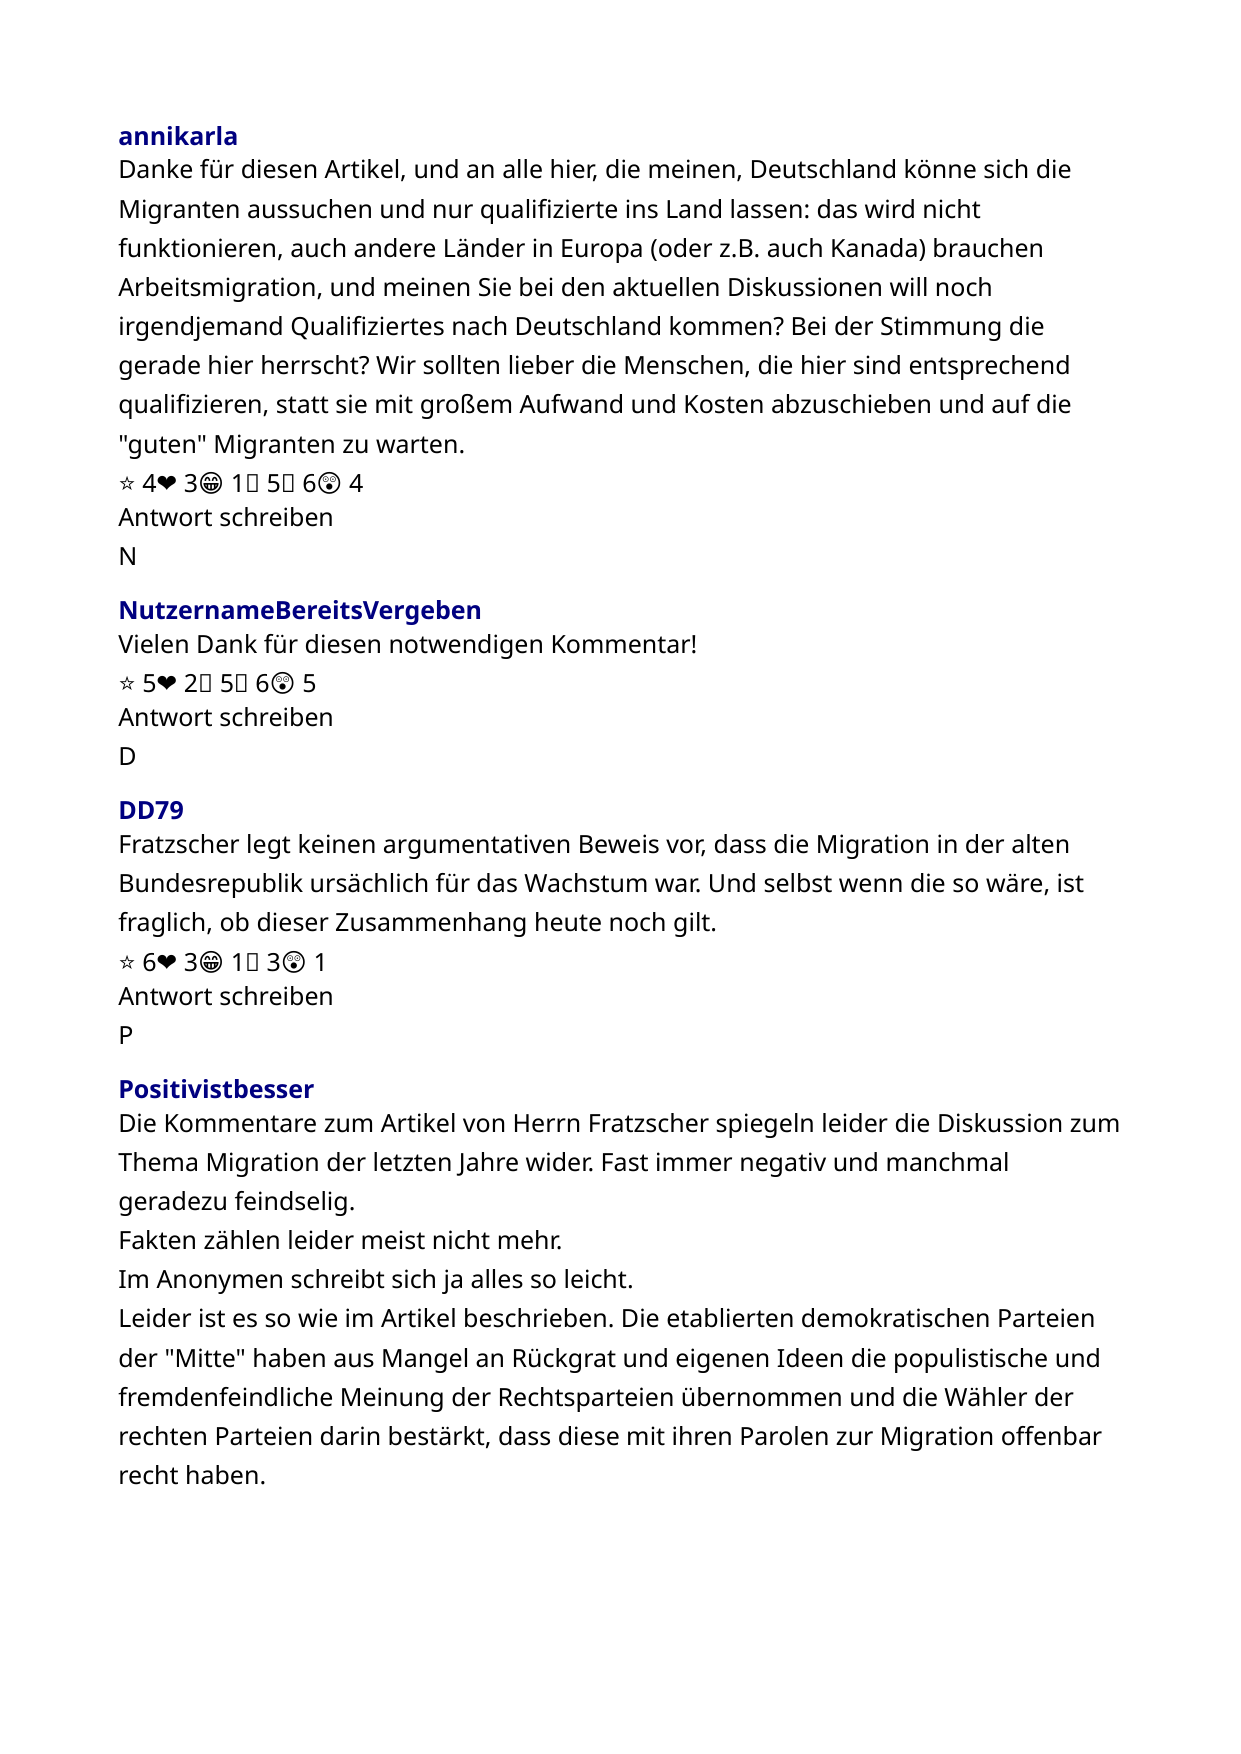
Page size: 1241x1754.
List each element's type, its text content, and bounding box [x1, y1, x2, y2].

text Die Kommentare zum Artikel von Herrn Fratzscher spiegeln leider die Diskussion zum Thema Migration der letzten Jahre wider. Fast immer negativ und manchmal geradezu feindselig. [118, 1105, 1122, 1218]
text P [118, 1017, 1122, 1052]
text N [118, 539, 1122, 573]
text Antwort schreiben [118, 499, 1122, 534]
text D [118, 739, 1122, 773]
text Fratzscher legt keinen argumentativen Beweis vor, dass die Migration in der alten Bundesrepublik ursächlich für das Wachstum war. Und selbst wenn die so wäre, ist fraglich, ob dieser Zusammenhang heute noch gilt. [118, 827, 1122, 939]
text Antwort schreiben [118, 700, 1122, 734]
text Fakten zählen leider meist nicht mehr. [118, 1223, 1122, 1257]
text ⭐️ 6❤️ 3😁 1🤨 3😲 1 [118, 944, 1122, 978]
subtitle DD79 [118, 793, 1122, 827]
subtitle annikarla [118, 118, 1122, 152]
text ⭐️ 4❤️ 3😁 1🙁 5🤨 6😲 4 [118, 466, 1122, 499]
subtitle Positivistbesser [118, 1071, 1122, 1105]
text Leider ist es so wie im Artikel beschrieben. Die etablierten demokratischen Parteien der "Mitte" haben aus Mangel an Rückgrat und eigenen Ideen die populistische und fremdenfeindliche Meinung der Rechtsparteien übernommen und die Wähler der rechten Parteien darin bestärkt, dass diese mit ihren Parolen zur Migration offenbar recht haben. [118, 1301, 1122, 1492]
text Vielen Dank für diesen notwendigen Kommentar! [118, 627, 1122, 661]
text Im Anonymen schreibt sich ja alles so leicht. [118, 1262, 1122, 1296]
text Danke für diesen Artikel, und an alle hier, die meinen, Deutschland könne sich die Migranten aussuchen und nur qualifizierte ins Land lassen: das wird nicht funktionieren, auch andere Länder in Europa (oder z.B. auch Kanada) brauchen Arbeitsmigration, und meinen Sie bei den aktuellen Diskussionen will noch irgendjemand Qualifiziertes nach Deutschland kommen? Bei der Stimmung die gerade hier herrscht? Wir sollten lieber die Menschen, die hier sind entsprechend qualifizieren, statt sie mit großem Aufwand und Kosten abzuschieben und auf die "guten" Migranten zu warten. [118, 152, 1122, 460]
text ⭐️ 5❤️ 2🙁 5🤨 6😲 5 [118, 666, 1122, 700]
text Antwort schreiben [118, 978, 1122, 1012]
subtitle NutzernameBereitsVergeben [118, 592, 1122, 627]
